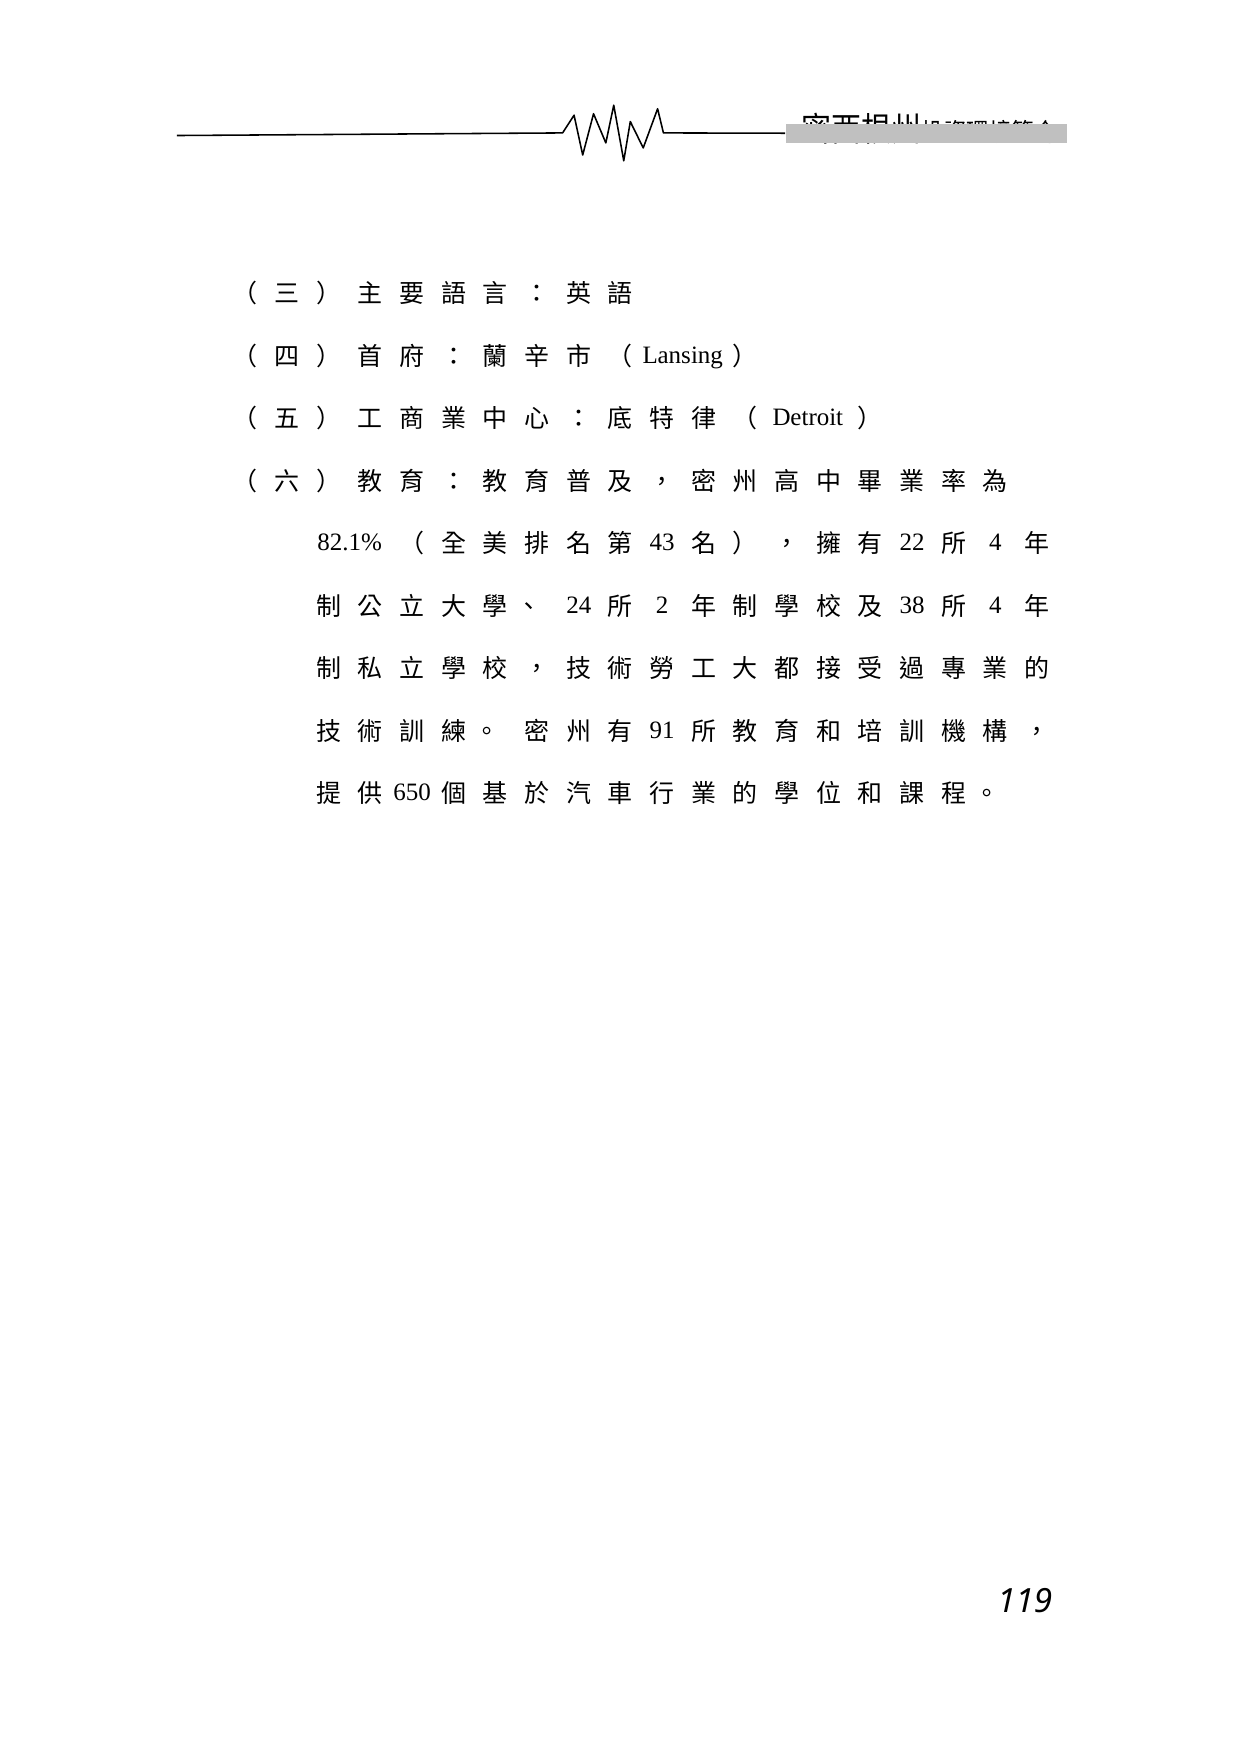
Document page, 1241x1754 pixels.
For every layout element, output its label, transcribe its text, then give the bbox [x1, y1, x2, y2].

text （三）主要語言：英語 [207, 250, 1058, 313]
text （五）工商業中心：底特律（Detroit） [207, 375, 1058, 438]
text （四）首府：蘭辛市（Lansing） [207, 313, 1058, 375]
text （六）教育：教育普及，密州高中畢業率為82.1%（全美排名第43名），擁有22所4年制公立大學、24所2年制學校及38所4年制私立學校，技術勞工大都接受過專業的技術訓練。密州有91所教育和培訓機構，提供650個基於汽車行業的學位和課程。 [207, 438, 1058, 813]
